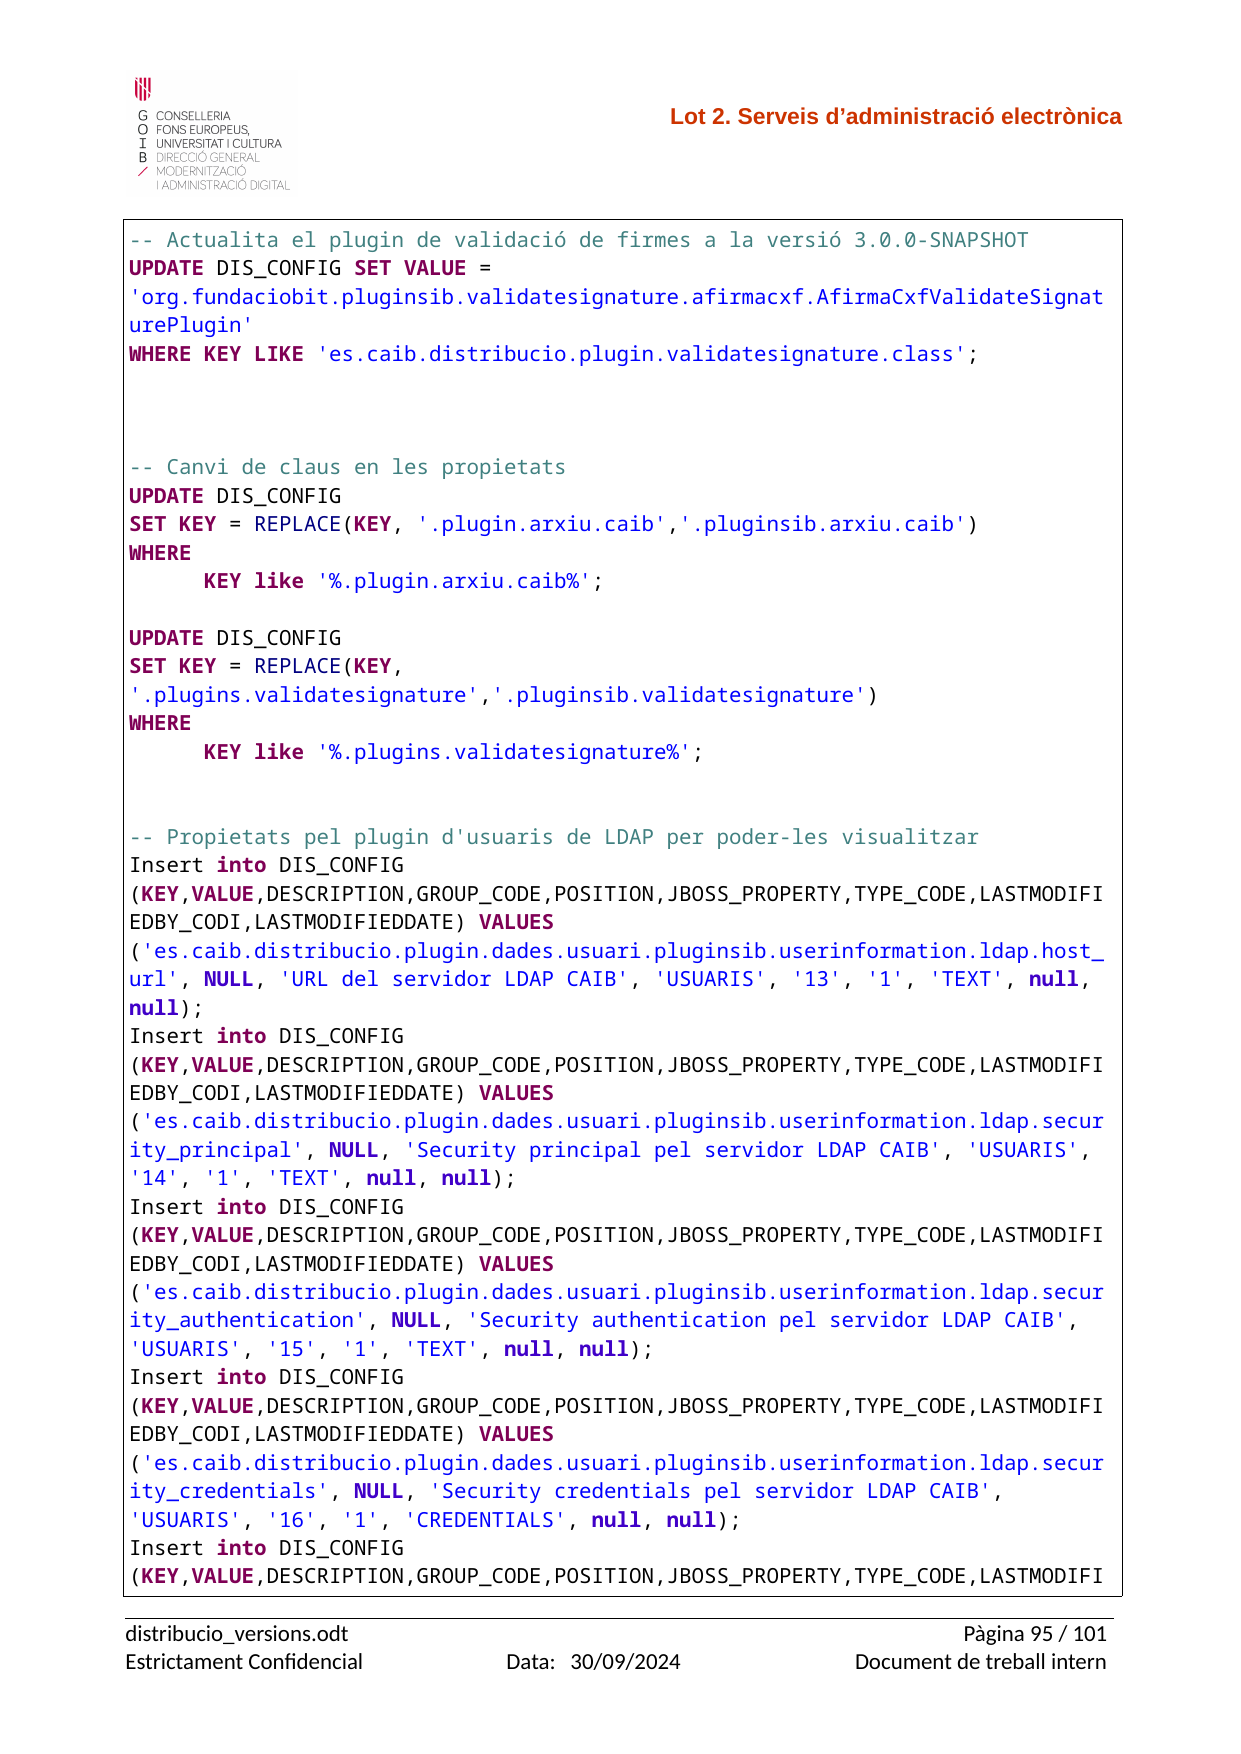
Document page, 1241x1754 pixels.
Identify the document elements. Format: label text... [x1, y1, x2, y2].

picture [126, 70, 299, 197]
table_header -- Actualita el plugin de validació de firmes a la versió 3.0.0-SNAPSHOT UPDATE DIS_CONFIG SET VALUE = 'org.fundaciobit.pluginsib.validatesignature.afirmacxf.AfirmaCxfValidateSignaturePlugin' WHERE KEY LIKE 'es.caib.distribucio.plugin.validatesignature.class'; -- Canvi de claus en les propietats UPDATE DIS_CONFIG SET KEY = REPLACE(KEY, '.plugin.arxiu.caib','.pluginsib.arxiu.caib') WHERE KEY like '%.plugin.arxiu.caib%'; UPDATE DIS_CONFIG SET KEY = REPLACE(KEY, '.plugins.validatesignature','.pluginsib.validatesignature') WHERE KEY like '%.plugins.validatesignature%'; -- Propietats pel plugin d'usuaris de LDAP per poder-les visualitzar Insert into DIS_CONFIG (KEY,VALUE,DESCRIPTION,GROUP_CODE,POSITION,JBOSS_PROPERTY,TYPE_CODE,LASTMODIFIEDBY_CODI,LASTMODIFIEDDATE) VALUES ('es.caib.distribucio.plugin.dades.usuari.pluginsib.userinformation.ldap.host_url', NULL, 'URL del servidor LDAP CAIB', 'USUARIS', '13', '1', 'TEXT', null, null); Insert into DIS_CONFIG (KEY,VALUE,DESCRIPTION,GROUP_CODE,POSITION,JBOSS_PROPERTY,TYPE_CODE,LASTMODIFIEDBY_CODI,LASTMODIFIEDDATE) VALUES ('es.caib.distribucio.plugin.dades.usuari.pluginsib.userinformation.ldap.security_principal', NULL, 'Security principal pel servidor LDAP CAIB', 'USUARIS', '14', '1', 'TEXT', null, null); Insert into DIS_CONFIG (KEY,VALUE,DESCRIPTION,GROUP_CODE,POSITION,JBOSS_PROPERTY,TYPE_CODE,LASTMODIFIEDBY_CODI,LASTMODIFIEDDATE) VALUES ('es.caib.distribucio.plugin.dades.usuari.pluginsib.userinformation.ldap.security_authentication', NULL, 'Security authentication pel servidor LDAP CAIB', 'USUARIS', '15', '1', 'TEXT', null, null); Insert into DIS_CONFIG (KEY,VALUE,DESCRIPTION,GROUP_CODE,POSITION,JBOSS_PROPERTY,TYPE_CODE,LASTMODIFIEDBY_CODI,LASTMODIFIEDDATE) VALUES ('es.caib.distribucio.plugin.dades.usuari.pluginsib.userinformation.ldap.security_credentials', NULL, 'Security credentials pel servidor LDAP CAIB', 'USUARIS', '16', '1', 'CREDENTIALS', null, null); Insert into DIS_CONFIG (KEY,VALUE,DESCRIPTION,GROUP_CODE,POSITION,JBOSS_PROPERTY,TYPE_CODE,LASTMODIFI [124, 220, 1122, 1596]
